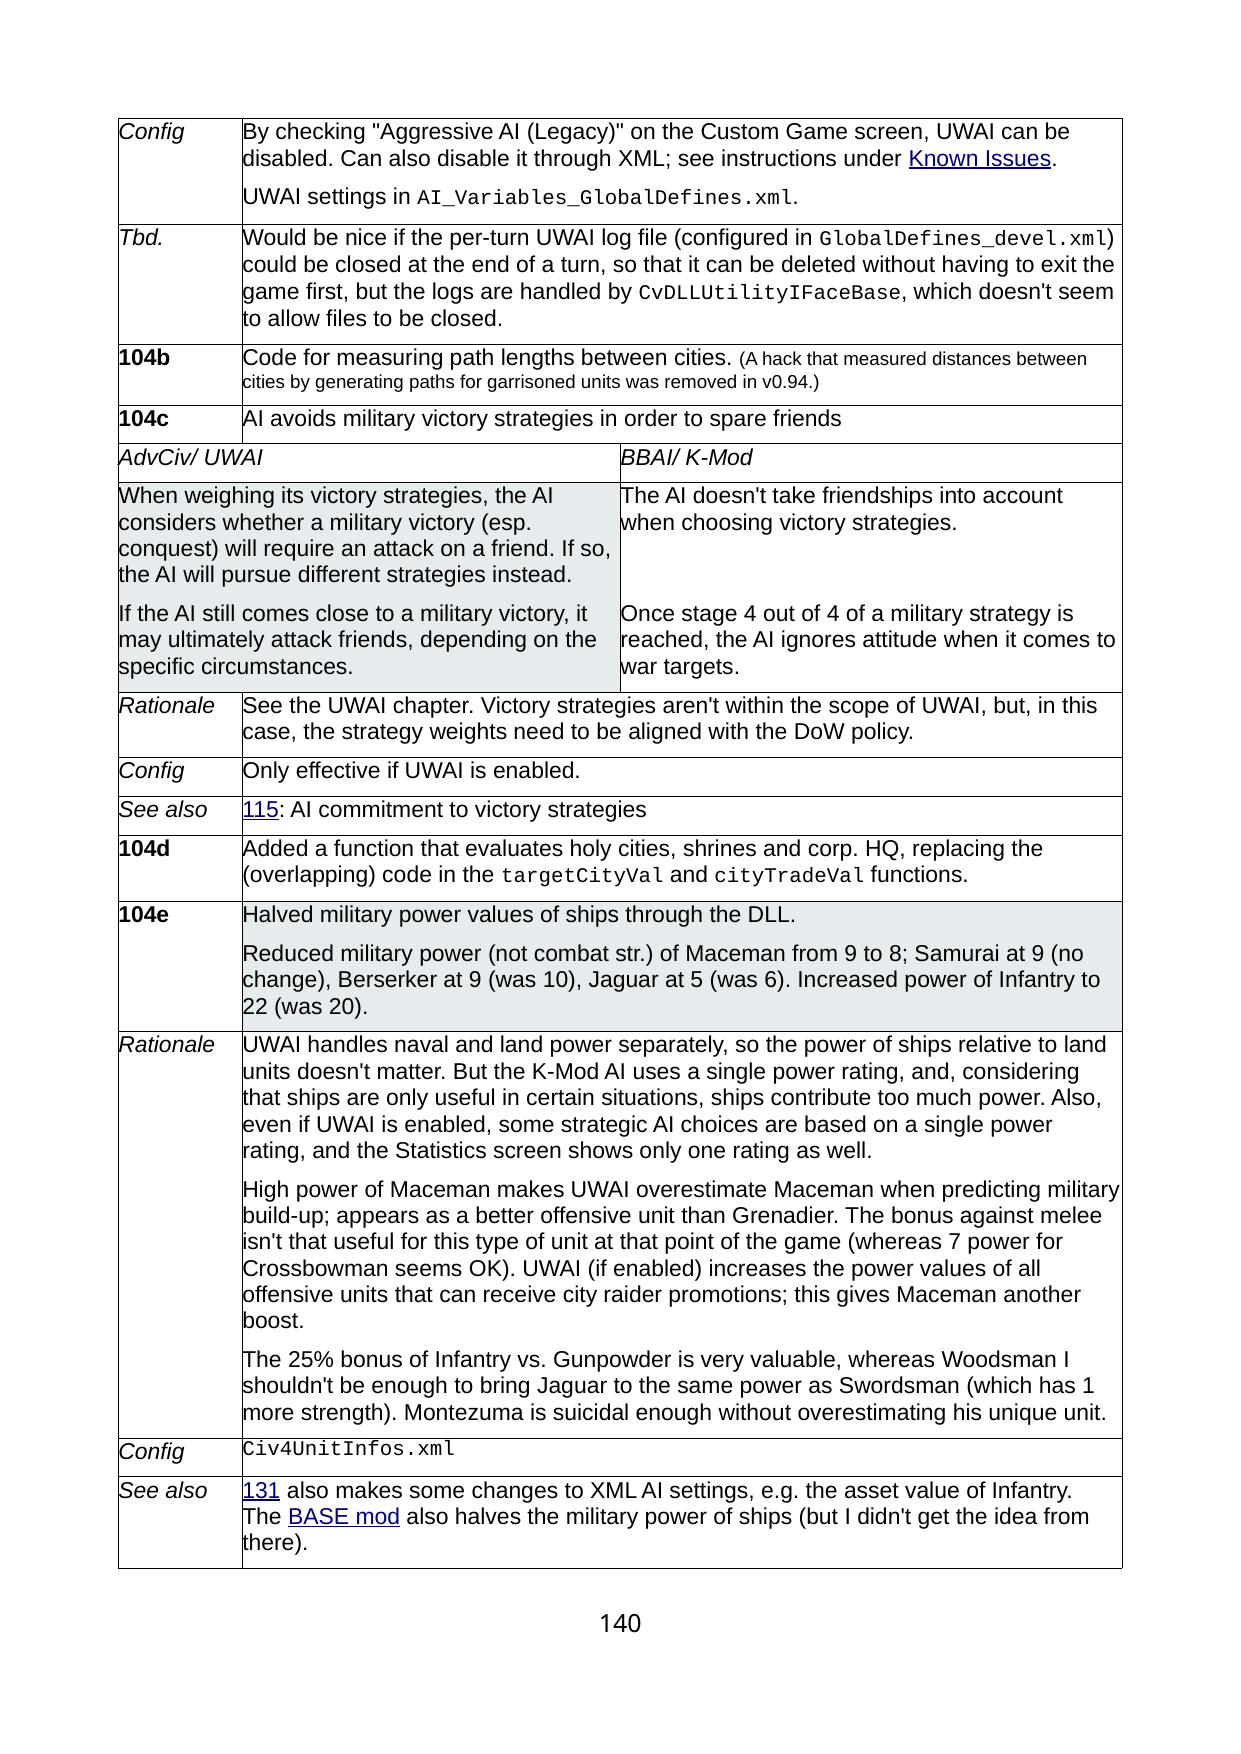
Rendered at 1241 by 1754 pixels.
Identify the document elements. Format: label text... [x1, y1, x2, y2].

table_cell Rationale [119, 693, 242, 757]
table_cell See also [119, 1477, 242, 1568]
table_cell 104c [119, 406, 242, 443]
table_cell Config [119, 758, 242, 796]
table_cell 104e [119, 902, 242, 1031]
table_cell Added a function that evaluates holy cities, shrines and corp. HQ, replacing the (overlapping) code in the targetCityVal and cityTradeVal functions. [243, 836, 1122, 901]
table_cell Config [119, 119, 242, 223]
table_cell By checking "Aggressive AI (Legacy)" on the Custom Game screen, UWAI can be disabled. Can also disable it through XML; see instructions under Known Issues. UWAI settings in AI_Variables_GlobalDefines.xml. [243, 119, 1122, 223]
table_cell Code for measuring path lengths between cities. (A hack that measured distances between cities by generating paths for garrisoned units was removed in v0.94.) [243, 345, 1122, 404]
table_cell Rationale [119, 1032, 242, 1438]
table_cell Would be nice if the per-turn UWAI log file (configured in GlobalDefines_devel.xml) could be closed at the end of a turn, so that it can be deleted without having to exit the game first, but the logs are handled by CvDLLUtilityIFaceBase, which doesn't seem to allow files to be closed. [243, 225, 1122, 344]
table_cell 115: AI commitment to victory strategies [243, 797, 1122, 834]
table_cell Only effective if UWAI is enabled. [243, 758, 1122, 796]
table_cell See also [119, 797, 242, 834]
table_cell BBAI/ K-Mod [621, 444, 1122, 482]
table_cell When weighing its victory strategies, the AI considers whether a military victory (esp. conquest) will require an attack on a friend. If so, the AI will pursue different strategies instead. If the AI still comes close to a military victory, it may ultimately attack friends, depending on the specific circumstances. [119, 483, 620, 692]
table_cell See the UWAI chapter. Victory strategies aren't within the scope of UWAI, but, in this case, the strategy weights need to be aligned with the DoW policy. [243, 693, 1122, 757]
table_cell Tbd. [119, 225, 242, 344]
table_cell 104d [119, 836, 242, 901]
table_cell AdvCiv/ UWAI [119, 444, 620, 482]
table_cell AI avoids military victory strategies in order to spare friends [243, 406, 1122, 443]
table_cell Civ4UnitInfos.xml [243, 1439, 1122, 1476]
table_cell UWAI handles naval and land power separately, so the power of ships relative to land units doesn't matter. But the K-Mod AI uses a single power rating, and, considering that ships are only useful in certain situations, ships contribute too much power. Also, even if UWAI is enabled, some strategic AI choices are based on a single power rating, and the Statistics screen shows only one rating as well. High power of Maceman makes UWAI overestimate Maceman when predicting military build-up; appears as a better offensive unit than Grenadier. The bonus against melee isn't that useful for this type of unit at that point of the game (whereas 7 power for Crossbowman seems OK). UWAI (if enabled) increases the power values of all offensive units that can receive city raider promotions; this gives Maceman another boost. The 25% bonus of Infantry vs. Gunpowder is very valuable, whereas Woodsman I shouldn't be enough to bring Jaguar to the same power as Swordsman (which has 1 more strength). Montezuma is suicidal enough without overestimating his unique unit. [243, 1032, 1122, 1438]
table_cell 104b [119, 345, 242, 404]
table_cell 131 also makes some changes to XML AI settings, e.g. the asset value of Infantry. The BASE mod also halves the military power of ships (but I didn't get the idea from there). [243, 1477, 1122, 1568]
table_cell Halved military power values of ships through the DLL. Reduced military power (not combat str.) of Maceman from 9 to 8; Samurai at 9 (no change), Berserker at 9 (was 10), Jaguar at 5 (was 6). Increased power of Infantry to 22 (was 20). [243, 902, 1122, 1031]
table_cell The AI doesn't take friendships into account when choosing victory strategies. Once stage 4 out of 4 of a military strategy is reached, the AI ignores attitude when it comes to war targets. [621, 483, 1122, 692]
table_cell Config [119, 1439, 242, 1476]
